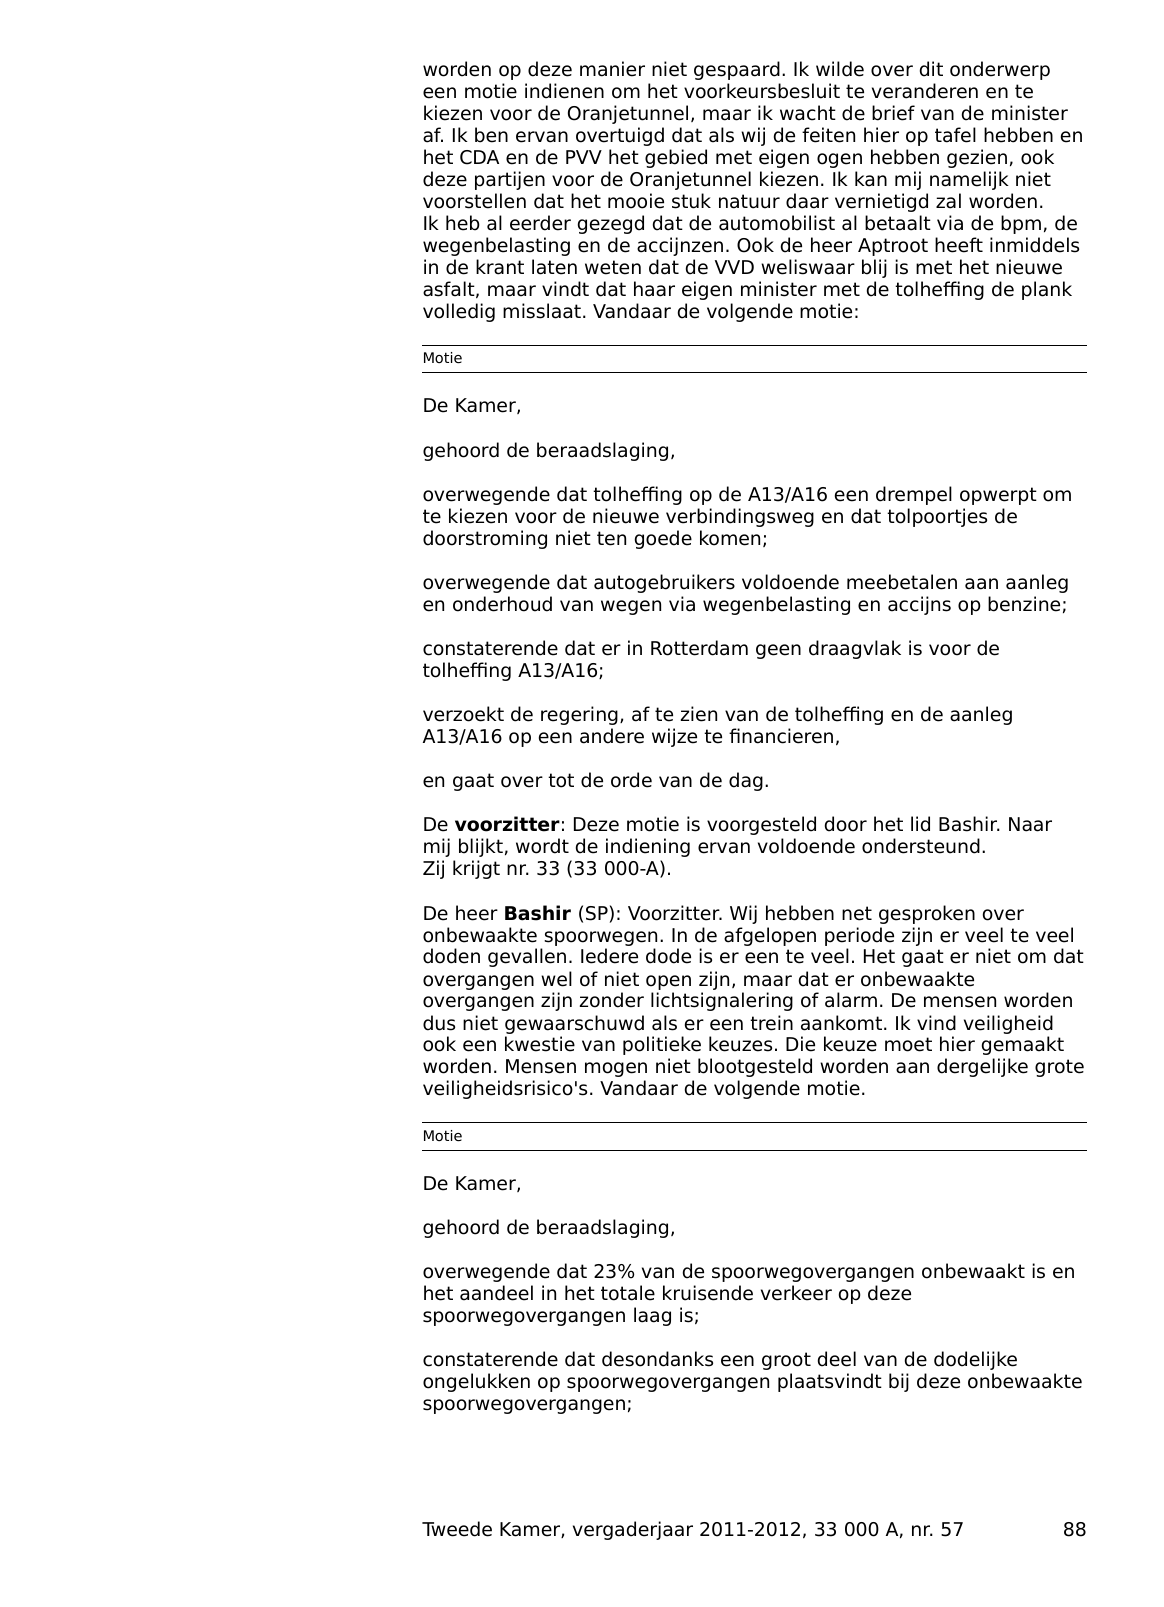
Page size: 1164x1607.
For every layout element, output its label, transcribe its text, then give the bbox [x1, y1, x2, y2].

text Ik heb al eerder gezegd dat de automobilist al betaalt via de bpm, de wegenbelasting en de accijnzen. Ook de heer Aptroot heeft inmiddels in de krant laten weten dat de VVD weliswaar blij is met het nieuwe asfalt, maar vindt dat haar eigen minister met de tolheffing de plank volledig misslaat. Vandaar de volgende motie: [422, 213, 1087, 323]
text verzoekt de regering, af te zien van de tolheffing en de aanleg A13/A16 op een andere wijze te financieren, [422, 704, 1087, 748]
text De Kamer, [422, 395, 1087, 417]
text constaterende dat er in Rotterdam geen draagvlak is voor de tolheffing A13/A16; [422, 638, 1087, 682]
table_header Motie [422, 346, 1087, 372]
text De Kamer, [422, 1173, 1087, 1195]
text Zij krijgt nr. 33 (33 000-A). [422, 858, 1087, 880]
text en gaat over tot de orde van de dag. [422, 770, 1087, 792]
text De heer Bashir (SP): Voorzitter. Wij hebben net gesproken over onbewaakte spoorwegen. In de afgelopen periode zijn er veel te veel doden gevallen. Iedere dode is er een te veel. Het gaat er niet om dat overgangen wel of niet open zijn, maar dat er onbewaakte overgangen zijn zonder lichtsignalering of alarm. De mensen worden dus niet gewaarschuwd als er een trein aankomt. Ik vind veiligheid ook een kwestie van politieke keuzes. Die keuze moet hier gemaakt worden. Mensen mogen niet blootgesteld worden aan dergelijke grote veiligheidsrisico's. Vandaar de volgende motie. [422, 902, 1087, 1100]
text overwegende dat 23% van de spoorwegovergangen onbewaakt is en het aandeel in het totale kruisende verkeer op deze spoorwegovergangen laag is; [422, 1261, 1087, 1327]
text overwegende dat autogebruikers voldoende meebetalen aan aanleg en onderhoud van wegen via wegenbelasting en accijns op benzine; [422, 572, 1087, 616]
text overwegende dat tolheffing op de A13/A16 een drempel opwerpt om te kiezen voor de nieuwe verbindingsweg en dat tolpoortjes de doorstroming niet ten goede komen; [422, 484, 1087, 549]
text gehoord de beraadslaging, [422, 439, 1087, 461]
text gehoord de beraadslaging, [422, 1217, 1087, 1239]
text De voorzitter: Deze motie is voorgesteld door het lid Bashir. Naar mij blijkt, wordt de indiening ervan voldoende ondersteund. [422, 814, 1087, 858]
table_header Motie [422, 1123, 1087, 1149]
text constaterende dat desondanks een groot deel van de dodelijke ongelukken op spoorwegovergangen plaatsvindt bij deze onbewaakte spoorwegovergangen; [422, 1349, 1087, 1415]
text worden op deze manier niet gespaard. Ik wilde over dit onderwerp een motie indienen om het voorkeursbesluit te veranderen en te kiezen voor de Oranjetunnel, maar ik wacht de brief van de minister af. Ik ben ervan overtuigd dat als wij de feiten hier op tafel hebben en het CDA en de PVV het gebied met eigen ogen hebben gezien, ook deze partijen voor de Oranjetunnel kiezen. Ik kan mij namelijk niet voorstellen dat het mooie stuk natuur daar vernietigd zal worden. [422, 59, 1087, 213]
